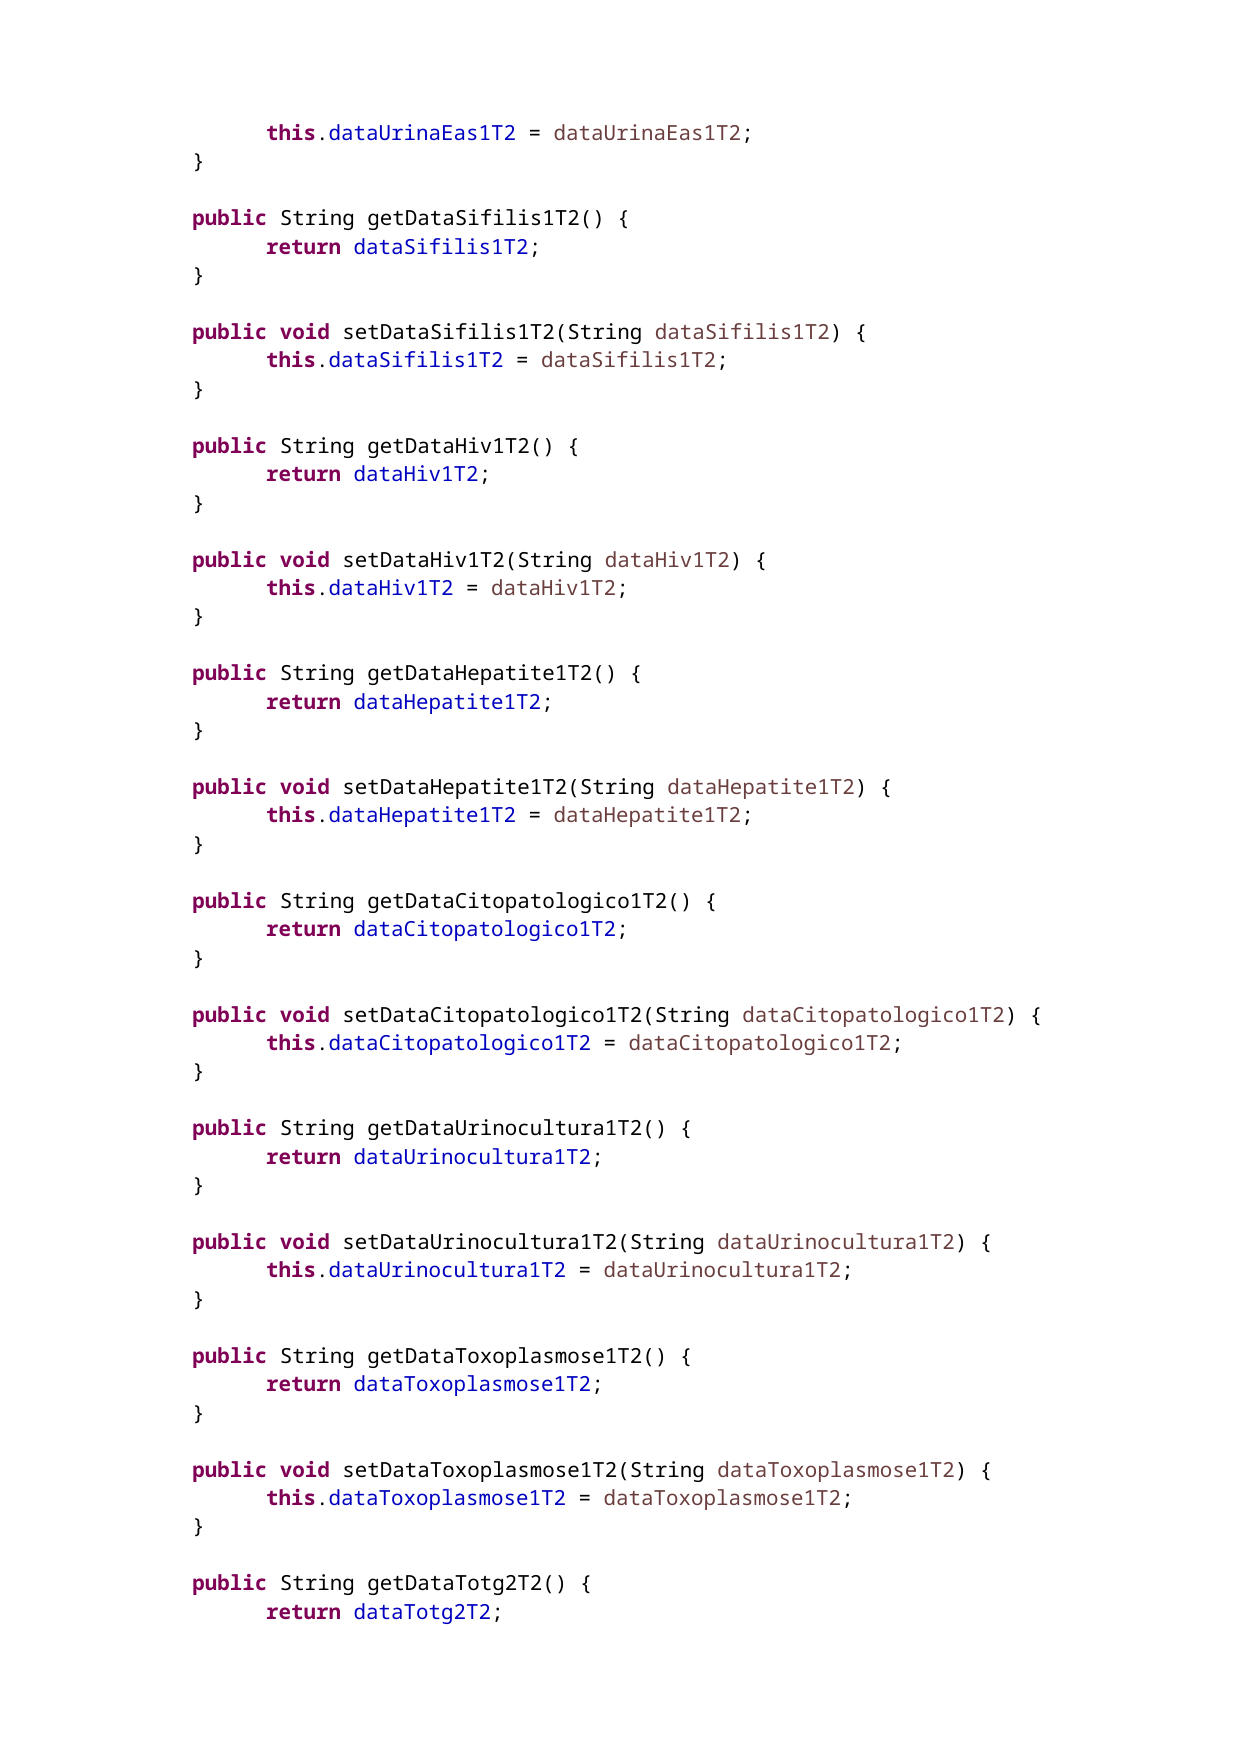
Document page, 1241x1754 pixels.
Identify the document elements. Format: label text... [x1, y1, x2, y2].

text return dataTotg2T2; [118, 1597, 1122, 1625]
text public String getDataSifilis1T2() { [118, 203, 1122, 232]
text } [118, 943, 1122, 971]
text } [118, 1170, 1122, 1199]
text } [118, 147, 1122, 175]
text return dataCitopatologico1T2; [118, 914, 1122, 943]
text } [118, 1512, 1122, 1540]
text public String getDataCitopatologico1T2() { [118, 886, 1122, 914]
text return dataHiv1T2; [118, 459, 1122, 488]
text } [118, 602, 1122, 630]
text } [118, 1284, 1122, 1312]
text return dataSifilis1T2; [118, 232, 1122, 260]
text } [118, 374, 1122, 402]
text } [118, 1057, 1122, 1085]
text public void setDataCitopatologico1T2(String dataCitopatologico1T2) { [118, 1000, 1122, 1028]
text return dataUrinocultura1T2; [118, 1142, 1122, 1170]
text this.dataCitopatologico1T2 = dataCitopatologico1T2; [118, 1028, 1122, 1057]
text } [118, 488, 1122, 516]
text this.dataHepatite1T2 = dataHepatite1T2; [118, 801, 1122, 829]
text public void setDataHepatite1T2(String dataHepatite1T2) { [118, 772, 1122, 801]
text this.dataSifilis1T2 = dataSifilis1T2; [118, 346, 1122, 374]
text return dataToxoplasmose1T2; [118, 1369, 1122, 1398]
text } [118, 829, 1122, 857]
text } [118, 1398, 1122, 1426]
text this.dataToxoplasmose1T2 = dataToxoplasmose1T2; [118, 1483, 1122, 1512]
text this.dataUrinaEas1T2 = dataUrinaEas1T2; [118, 118, 1122, 147]
text public String getDataToxoplasmose1T2() { [118, 1341, 1122, 1369]
text public void setDataHiv1T2(String dataHiv1T2) { [118, 545, 1122, 573]
text this.dataHiv1T2 = dataHiv1T2; [118, 573, 1122, 602]
text this.dataUrinocultura1T2 = dataUrinocultura1T2; [118, 1256, 1122, 1284]
text return dataHepatite1T2; [118, 687, 1122, 715]
text } [118, 260, 1122, 289]
text public String getDataHepatite1T2() { [118, 658, 1122, 687]
text public String getDataHiv1T2() { [118, 431, 1122, 459]
text public String getDataTotg2T2() { [118, 1568, 1122, 1597]
text } [118, 715, 1122, 744]
text public String getDataUrinocultura1T2() { [118, 1113, 1122, 1142]
text public void setDataToxoplasmose1T2(String dataToxoplasmose1T2) { [118, 1455, 1122, 1483]
text public void setDataSifilis1T2(String dataSifilis1T2) { [118, 317, 1122, 346]
text public void setDataUrinocultura1T2(String dataUrinocultura1T2) { [118, 1227, 1122, 1256]
